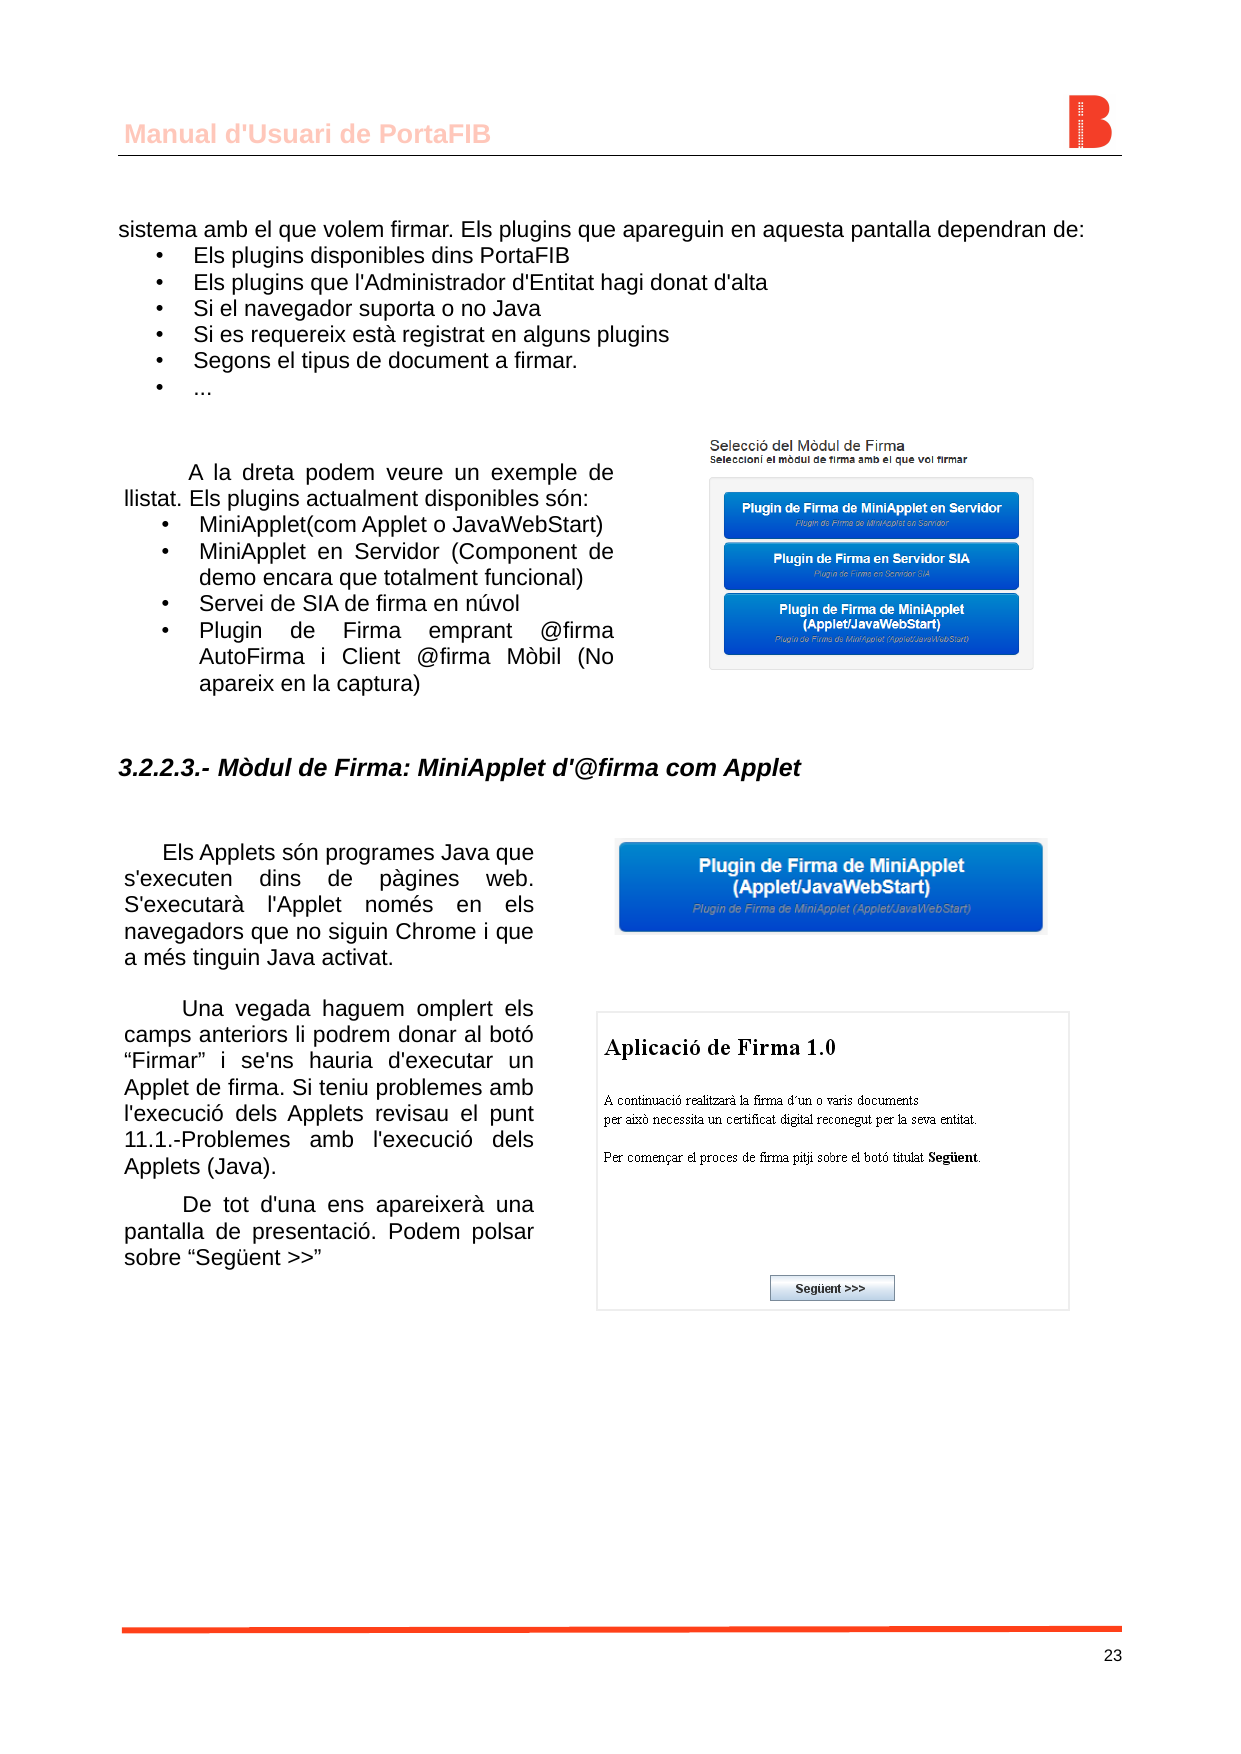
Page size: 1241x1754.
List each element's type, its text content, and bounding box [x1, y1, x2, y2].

picture [614, 838, 1048, 935]
table_header [540, 833, 1122, 989]
list Si es requereix està registrat en alguns plugins [156, 321, 1122, 347]
picture [700, 432, 1042, 676]
table_cell [1080, 995, 1122, 1314]
list Els plugins disponibles dins PortaFIB [156, 242, 1122, 268]
list Si el navegador suporta o no Java [156, 295, 1122, 321]
table_cell [540, 995, 582, 1314]
list ... [156, 374, 1122, 400]
table_header A la dreta podem veure un exemple de llistat. Els plugins actualment disponibles són: MiniApplet(com Applet o JavaWebStart) MiniApplet en Servidor (Component de demo encara que totalment funcional) Servei de SIA de firma en núvol Plugin de Firma emprant @firma AutoFirma i Client @firma Mòbil (No apareix en la captura) [118, 400, 620, 702]
list Segons el tipus de document a firmar. [156, 347, 1122, 374]
table_cell Una vegada haguem omplert els camps anteriors li podrem donar al botó “Firmar” i se'ns hauria d'executar un Applet de firma. Si teniu problemes amb l'execució dels Applets revisau el punt 11.1.-Problemes amb l'execució dels Applets (Java). De tot d'una ens apareixerà una pantalla de presentació. Podem polsar sobre “Següent >>” [118, 989, 540, 1359]
list Els plugins que l'Administrador d'Entitat hagi donat d'alta [156, 268, 1122, 295]
subtitle Mòdul de Firma: MiniApplet d'@firma com Applet [118, 753, 1122, 782]
text sistema amb el que volem firmar. Els plugins que apareguin en aquesta pantalla dependran de: [118, 216, 1122, 242]
table_header Els Applets són programes Java que s'executen dins de pàgines web. S'executarà l'Applet només en els navegadors que no siguin Chrome i que a més tinguin Java activat. [118, 833, 540, 989]
picture [1063, 94, 1117, 150]
table_cell [540, 989, 1122, 994]
picture [582, 994, 1080, 1315]
table_cell [540, 1315, 1122, 1359]
table_header [620, 400, 1122, 702]
